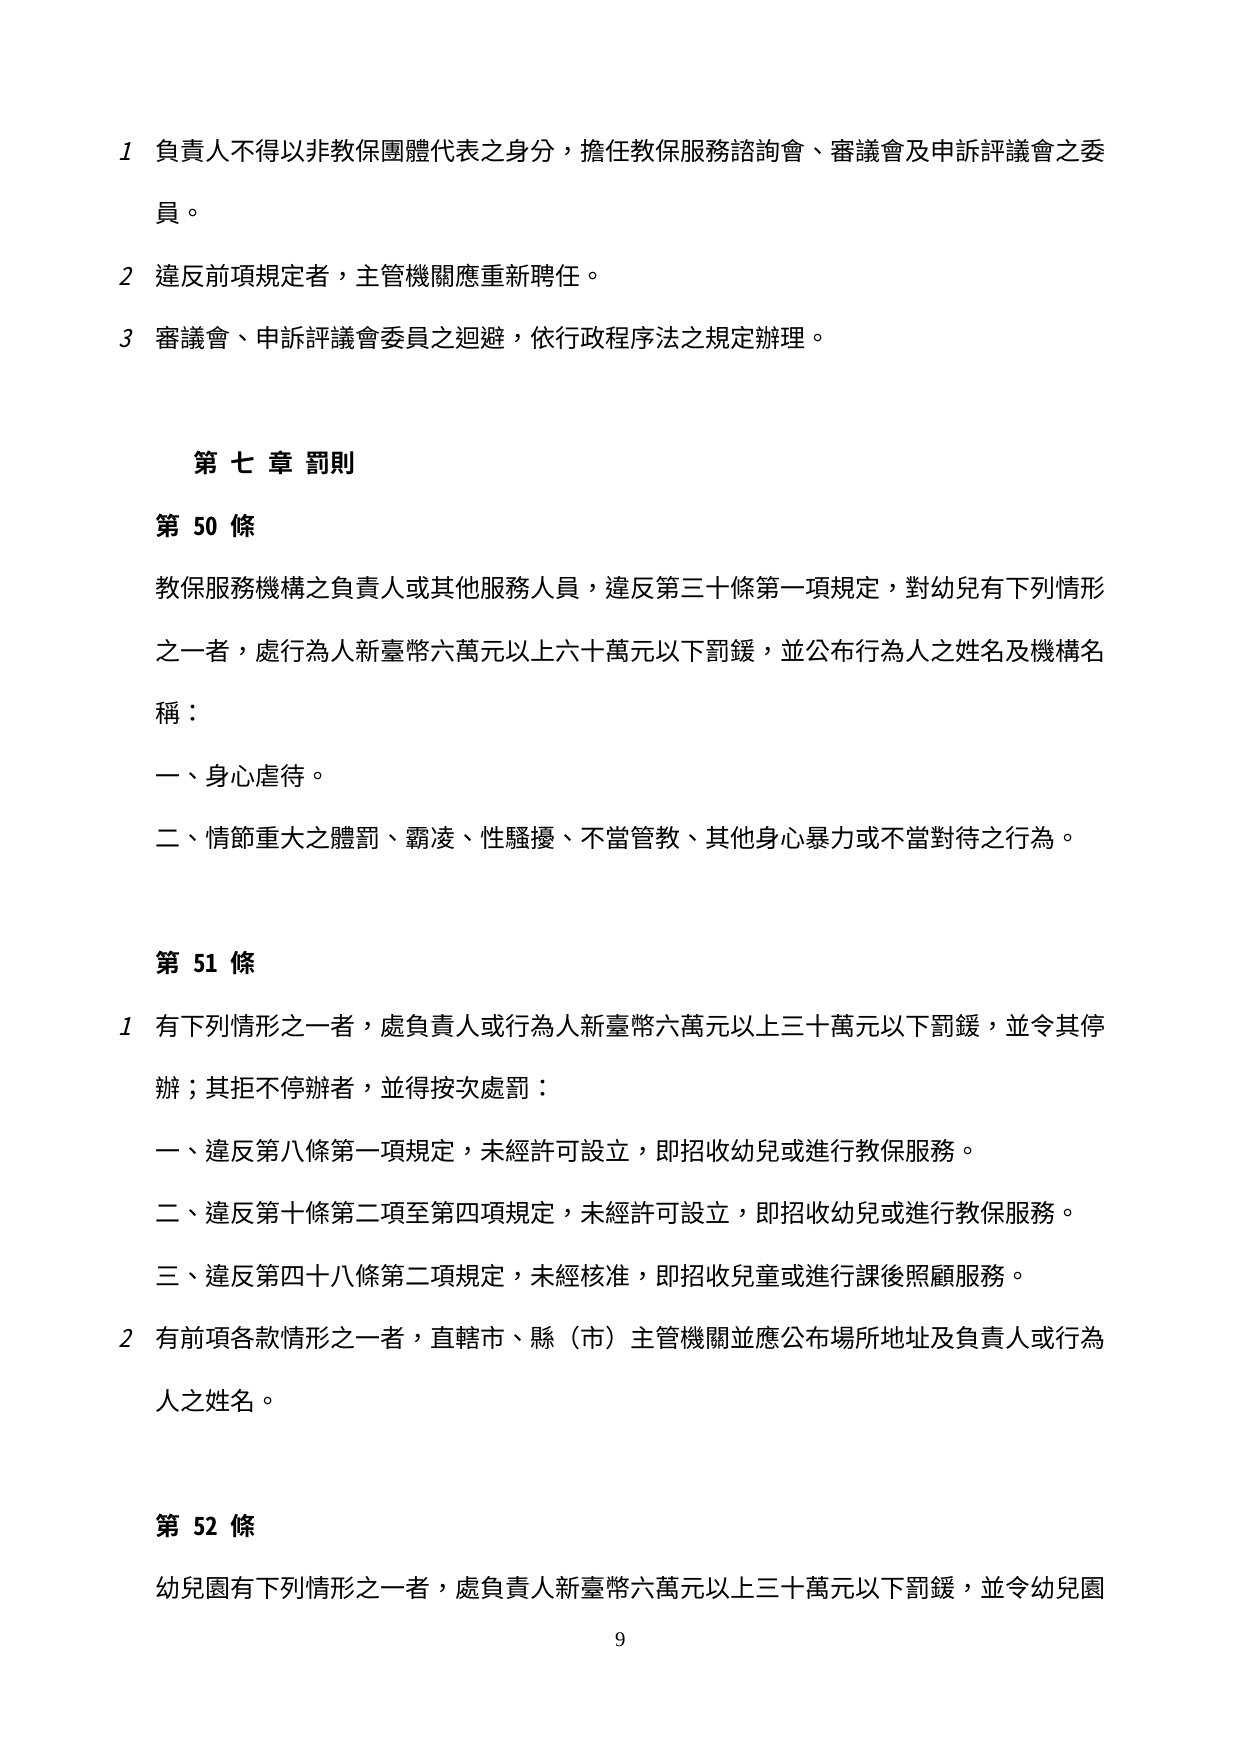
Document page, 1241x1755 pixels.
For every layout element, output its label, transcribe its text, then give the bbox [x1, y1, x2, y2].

text 教保服務機構之負責人或其他服務人員，違反第三十條第一項規定，對幼兒有下列情形之一者，處行為人新臺幣六萬元以上六十萬元以下罰鍰，並公布行為人之姓名及機構名稱： [156, 545, 1122, 733]
text 三、違反第四十八條第二項規定，未經核准，即招收兒童或進行課後照顧服務。 [156, 1233, 1122, 1295]
text 第 51 條 [156, 920, 1122, 983]
text 第 七 章 罰則 [156, 420, 1122, 483]
text 2 有前項各款情形之一者，直轄市、縣（市）主管機關並應公布場所地址及負責人或行為人之姓名。 [118, 1295, 1122, 1420]
text 2 違反前項規定者，主管機關應重新聘任。 [118, 233, 1122, 295]
text 二、情節重大之體罰、霸凌、性騷擾、不當管教、其他身心暴力或不當對待之行為。 [156, 795, 1122, 858]
text 一、違反第八條第一項規定，未經許可設立，即招收幼兒或進行教保服務。 [156, 1108, 1122, 1170]
text 二、違反第十條第二項至第四項規定，未經許可設立，即招收幼兒或進行教保服務。 [156, 1170, 1122, 1233]
text 幼兒園有下列情形之一者，處負責人新臺幣六萬元以上三十萬元以下罰鍰，並令幼兒園 [156, 1545, 1122, 1608]
text 1 有下列情形之一者，處負責人或行為人新臺幣六萬元以上三十萬元以下罰鍰，並令其停辦；其拒不停辦者，並得按次處罰： [118, 983, 1122, 1108]
text 第 50 條 [156, 483, 1122, 545]
text 一、身心虐待。 [156, 733, 1122, 795]
text 3 審議會、申訴評議會委員之迴避，依行政程序法之規定辦理。 [118, 295, 1122, 358]
text 第 52 條 [156, 1483, 1122, 1545]
text 1 負責人不得以非教保團體代表之身分，擔任教保服務諮詢會、審議會及申訴評議會之委員。 [118, 108, 1122, 233]
